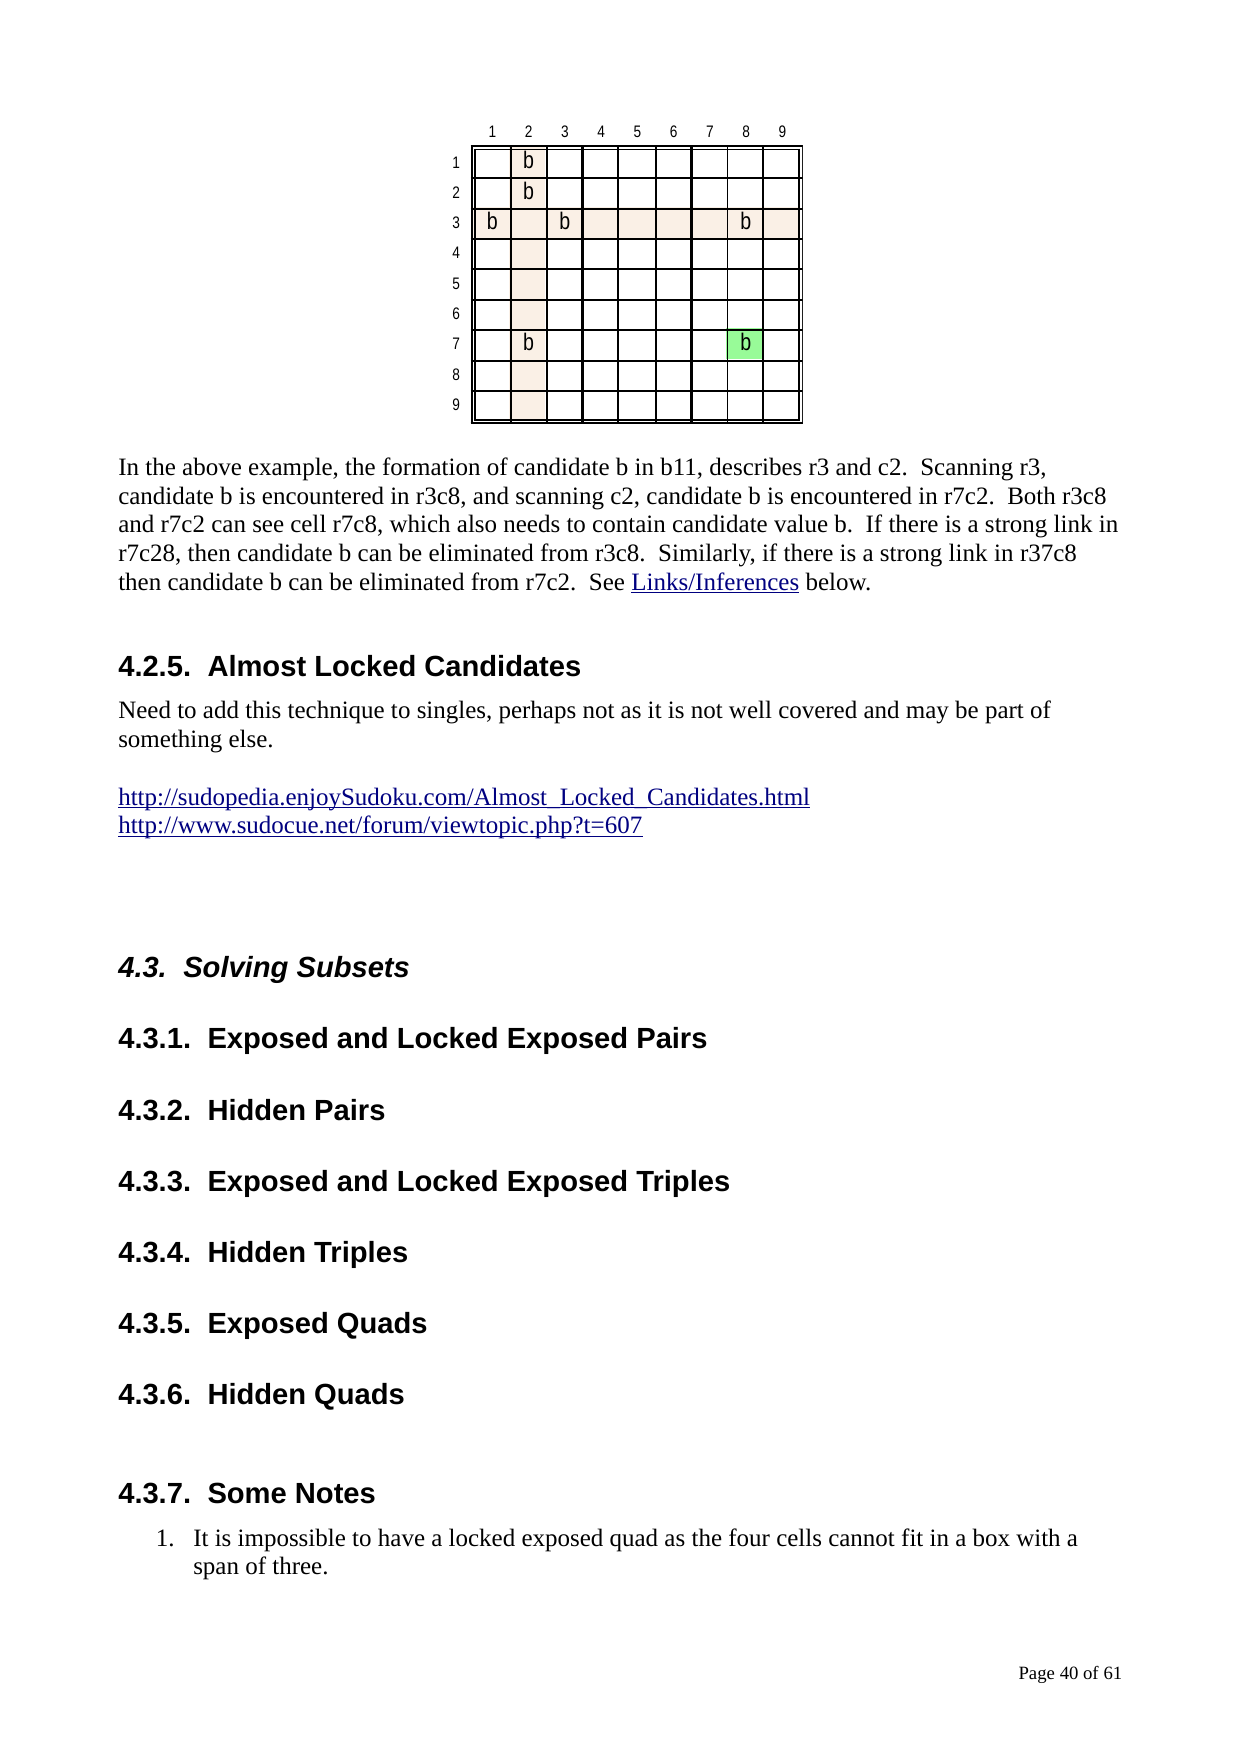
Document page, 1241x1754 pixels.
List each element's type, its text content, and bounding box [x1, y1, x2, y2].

subtitle Hidden Pairs [118, 1093, 1122, 1126]
subtitle Exposed and Locked Exposed Pairs [118, 1022, 1122, 1055]
subtitle Hidden Quads [118, 1377, 1122, 1410]
text http://sudopedia.enjoySudoku.com/Almost_Locked_Candidates.html [118, 782, 1122, 811]
list It is impossible to have a locked exposed quad as the four cells cannot fit in a box with a span of three. [156, 1523, 1122, 1580]
text Need to add this technique to singles, perhaps not as it is not well covered and may be part of something else. [118, 696, 1122, 753]
subtitle Some Notes [118, 1477, 1122, 1510]
subtitle Exposed Quads [118, 1306, 1122, 1339]
subtitle Solving Subsets [118, 951, 1122, 984]
text In the above example, the formation of candidate b in b11, describes r3 and c2. Scanning r3, candidate b is encountered in r3c8, and scanning c2, candidate b is encountered in r7c2. Both r3c8 and r7c2 can see cell r7c8, which also needs to contain candidate value b. If there is a strong link in r7c28, then candidate b can be eliminated from r3c8. Similarly, if there is a strong link in r37c8 then candidate b can be eliminated from r7c2. See Links/Inferences below. [118, 452, 1122, 596]
subtitle Exposed and Locked Exposed Triples [118, 1164, 1122, 1197]
subtitle Almost Locked Candidates [118, 649, 1122, 683]
subtitle Hidden Triples [118, 1235, 1122, 1268]
text http://www.sudocue.net/forum/viewtopic.php?t=607 [118, 811, 1122, 839]
